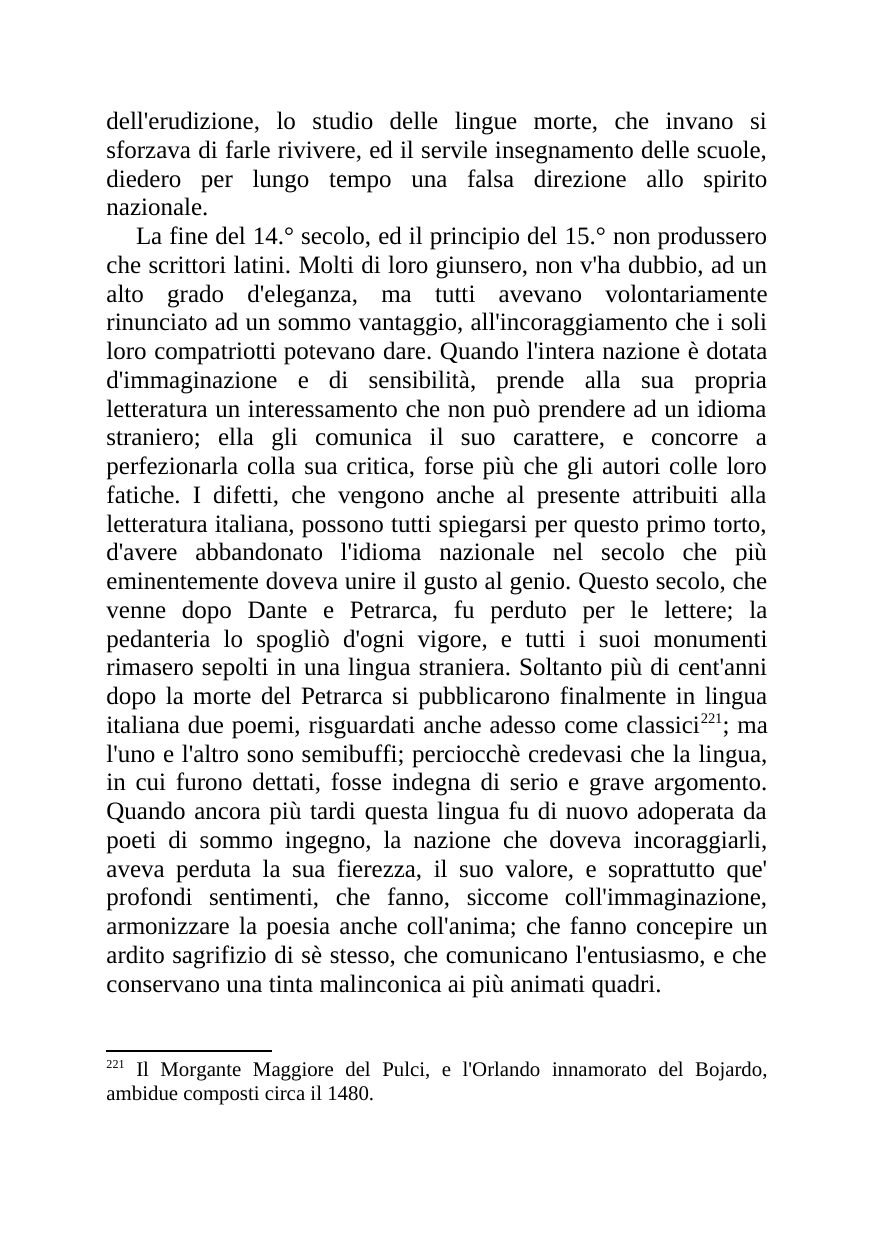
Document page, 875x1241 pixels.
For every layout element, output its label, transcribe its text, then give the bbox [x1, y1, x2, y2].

text dell'erudizione, lo studio delle lingue morte, che invano si sforzava di farle rivivere, ed il servile insegnamento delle scuole, diedero per lungo tempo una falsa direzione allo spirito nazionale. [106, 106, 768, 221]
text La fine del 14.° secolo, ed il principio del 15.° non produssero che scrittori latini. Molti di loro giunsero, non v'ha dubbio, ad un alto grado d'eleganza, ma tutti avevano volontariamente rinunciato ad un sommo vantaggio, all'incoraggiamento che i soli loro compatriotti potevano dare. Quando l'intera nazione è dotata d'immaginazione e di sensibilità, prende alla sua propria letteratura un interessamento che non può prendere ad un idioma straniero; ella gli comunica il suo carattere, e concorre a perfezionarla colla sua critica, forse più che gli autori colle loro fatiche. I difetti, che vengono anche al presente attribuiti alla letteratura italiana, possono tutti spiegarsi per questo primo torto, d'avere abbandonato l'idioma nazionale nel secolo che più eminentemente doveva unire il gusto al genio. Questo secolo, che venne dopo Dante e Petrarca, fu perduto per le lettere; la pedanteria lo spogliò d'ogni vigore, e tutti i suoi monumenti rimasero sepolti in una lingua straniera. Soltanto più di cent'anni dopo la morte del Petrarca si pubblicarono finalmente in lingua italiana due poemi, risguardati anche adesso come classici; ma l'uno e l'altro sono semibuffi; perciocchè credevasi che la lingua, in cui furono dettati, fosse indegna di serio e grave argomento. Quando ancora più tardi questa lingua fu di nuovo adoperata da poeti di sommo ingegno, la nazione che doveva incoraggiarli, aveva perduta la sua fierezza, il suo valore, e soprattutto que' profondi sentimenti, che fanno, siccome coll'immaginazione, armonizzare la poesia anche coll'anima; che fanno concepire un ardito sagrifizio di sè stesso, che comunicano l'entusiasmo, e che conservano una tinta malinconica ai più animati quadri. [106, 221, 768, 997]
text Il Morgante Maggiore del Pulci, e l'Orlando innamorato del Bojardo, ambidue composti circa il 1480. [106, 1057, 768, 1105]
